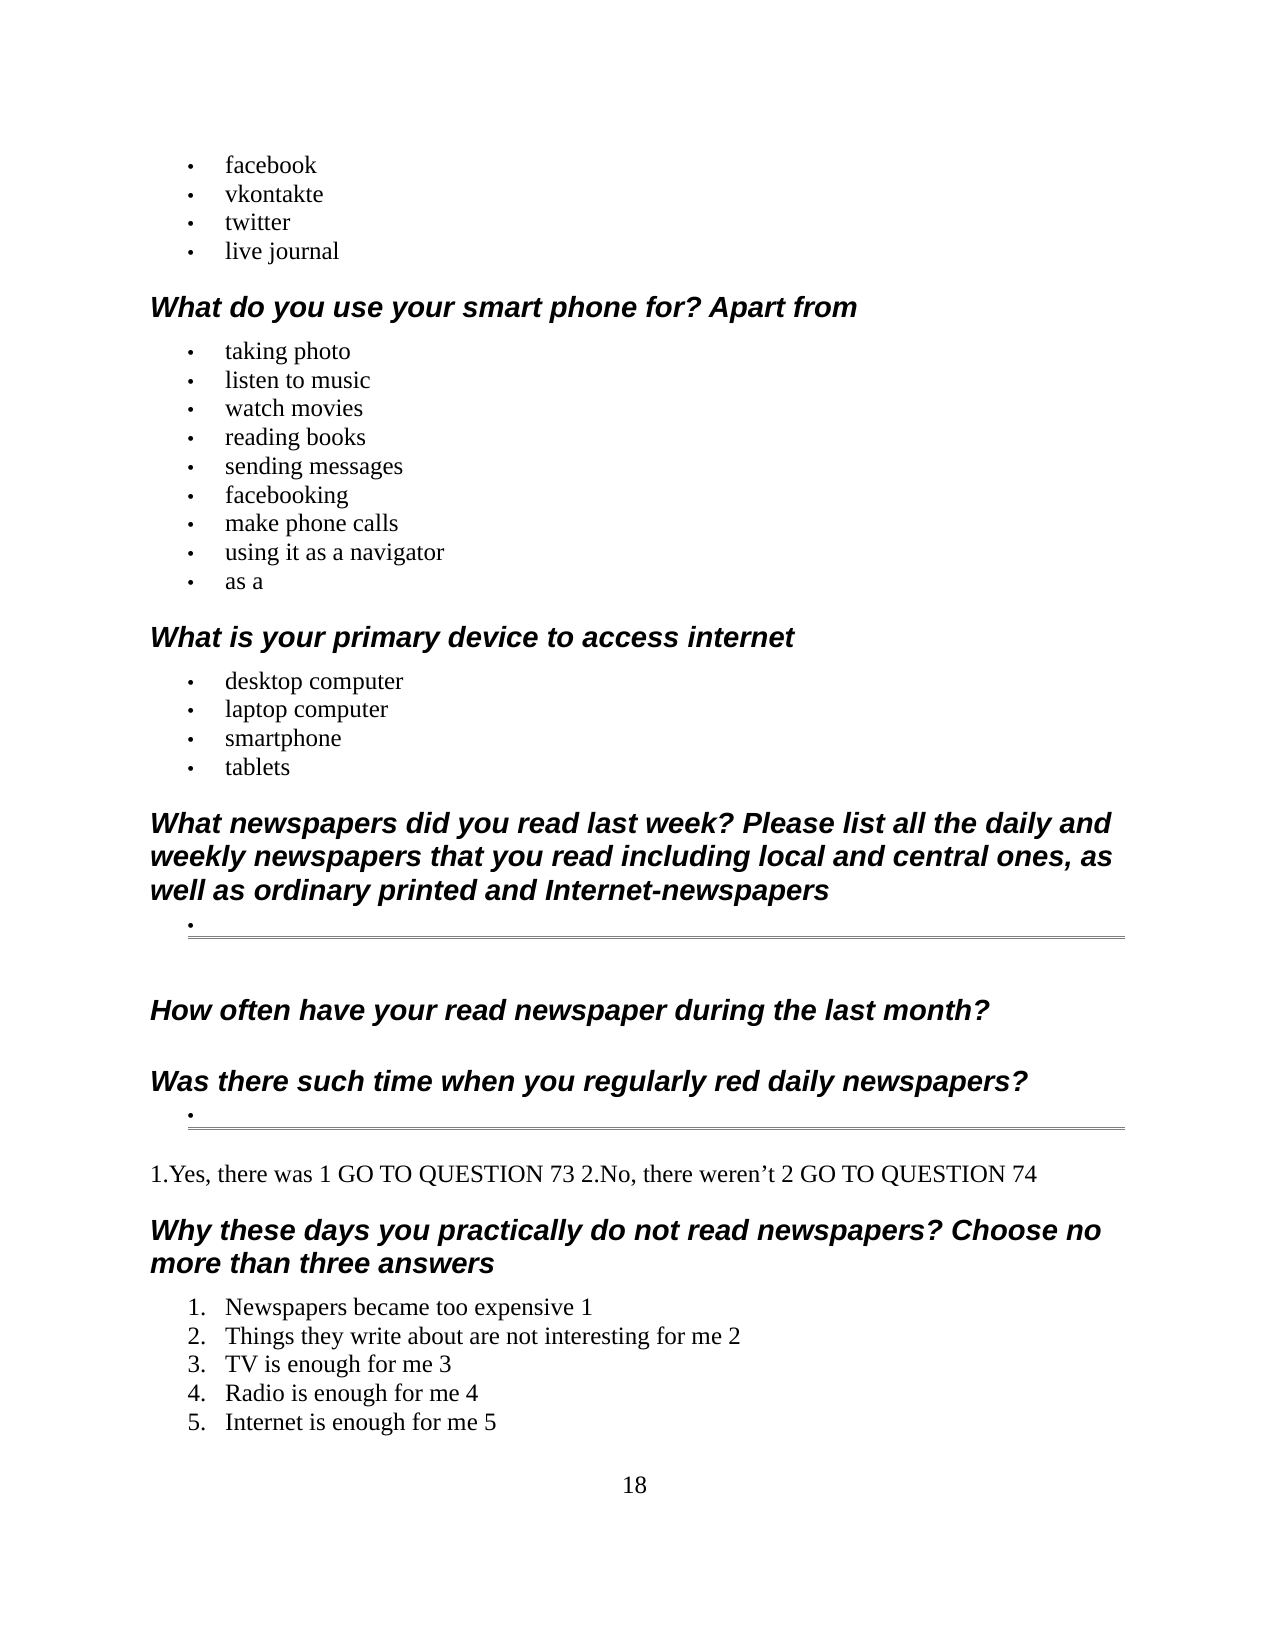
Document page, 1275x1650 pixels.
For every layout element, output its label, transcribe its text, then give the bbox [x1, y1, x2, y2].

list Newspapers became too expensive 1 [187, 1292, 1125, 1321]
list as a [187, 566, 1125, 595]
list Things they write about are not interesting for me 2 [187, 1321, 1125, 1349]
subtitle How often have your read newspaper during the last month? [150, 993, 1125, 1026]
list facebook [187, 150, 1125, 179]
subtitle What newspapers did you read last week? Please list all the daily and weekly newspapers that you read including local and central ones, as well as ordinary printed and Internet-newspapers [150, 806, 1125, 906]
list live journal [187, 236, 1125, 265]
list watch movies [187, 393, 1125, 422]
list vkontakte [187, 179, 1125, 207]
subtitle What is your primary device to access internet [150, 620, 1125, 653]
list twitter [187, 207, 1125, 236]
list Internet is enough for me 5 [187, 1407, 1125, 1436]
list smartphone [187, 723, 1125, 752]
list TV is enough for me 3 [187, 1349, 1125, 1378]
list Radio is enough for me 4 [187, 1378, 1125, 1407]
list facebooking [187, 480, 1125, 508]
list desktop computer [187, 666, 1125, 694]
list sending messages [187, 451, 1125, 480]
subtitle Why these days you practically do not read newspapers? Choose no more than three answers [150, 1212, 1125, 1279]
list laptop computer [187, 694, 1125, 723]
text 1.Yes, there was 1 GO TO QUESTION 73 2.No, there weren’t 2 GO TO QUESTION 74 [150, 1159, 1125, 1187]
list using it as a navigator [187, 537, 1125, 566]
list taking photo [187, 336, 1125, 365]
list reading books [187, 422, 1125, 451]
list tablets [187, 752, 1125, 781]
subtitle What do you use your smart phone for? Apart from [150, 290, 1125, 323]
list make phone calls [187, 508, 1125, 537]
list listen to music [187, 365, 1125, 393]
subtitle Was there such time when you regularly red daily newspapers? [150, 1064, 1125, 1097]
